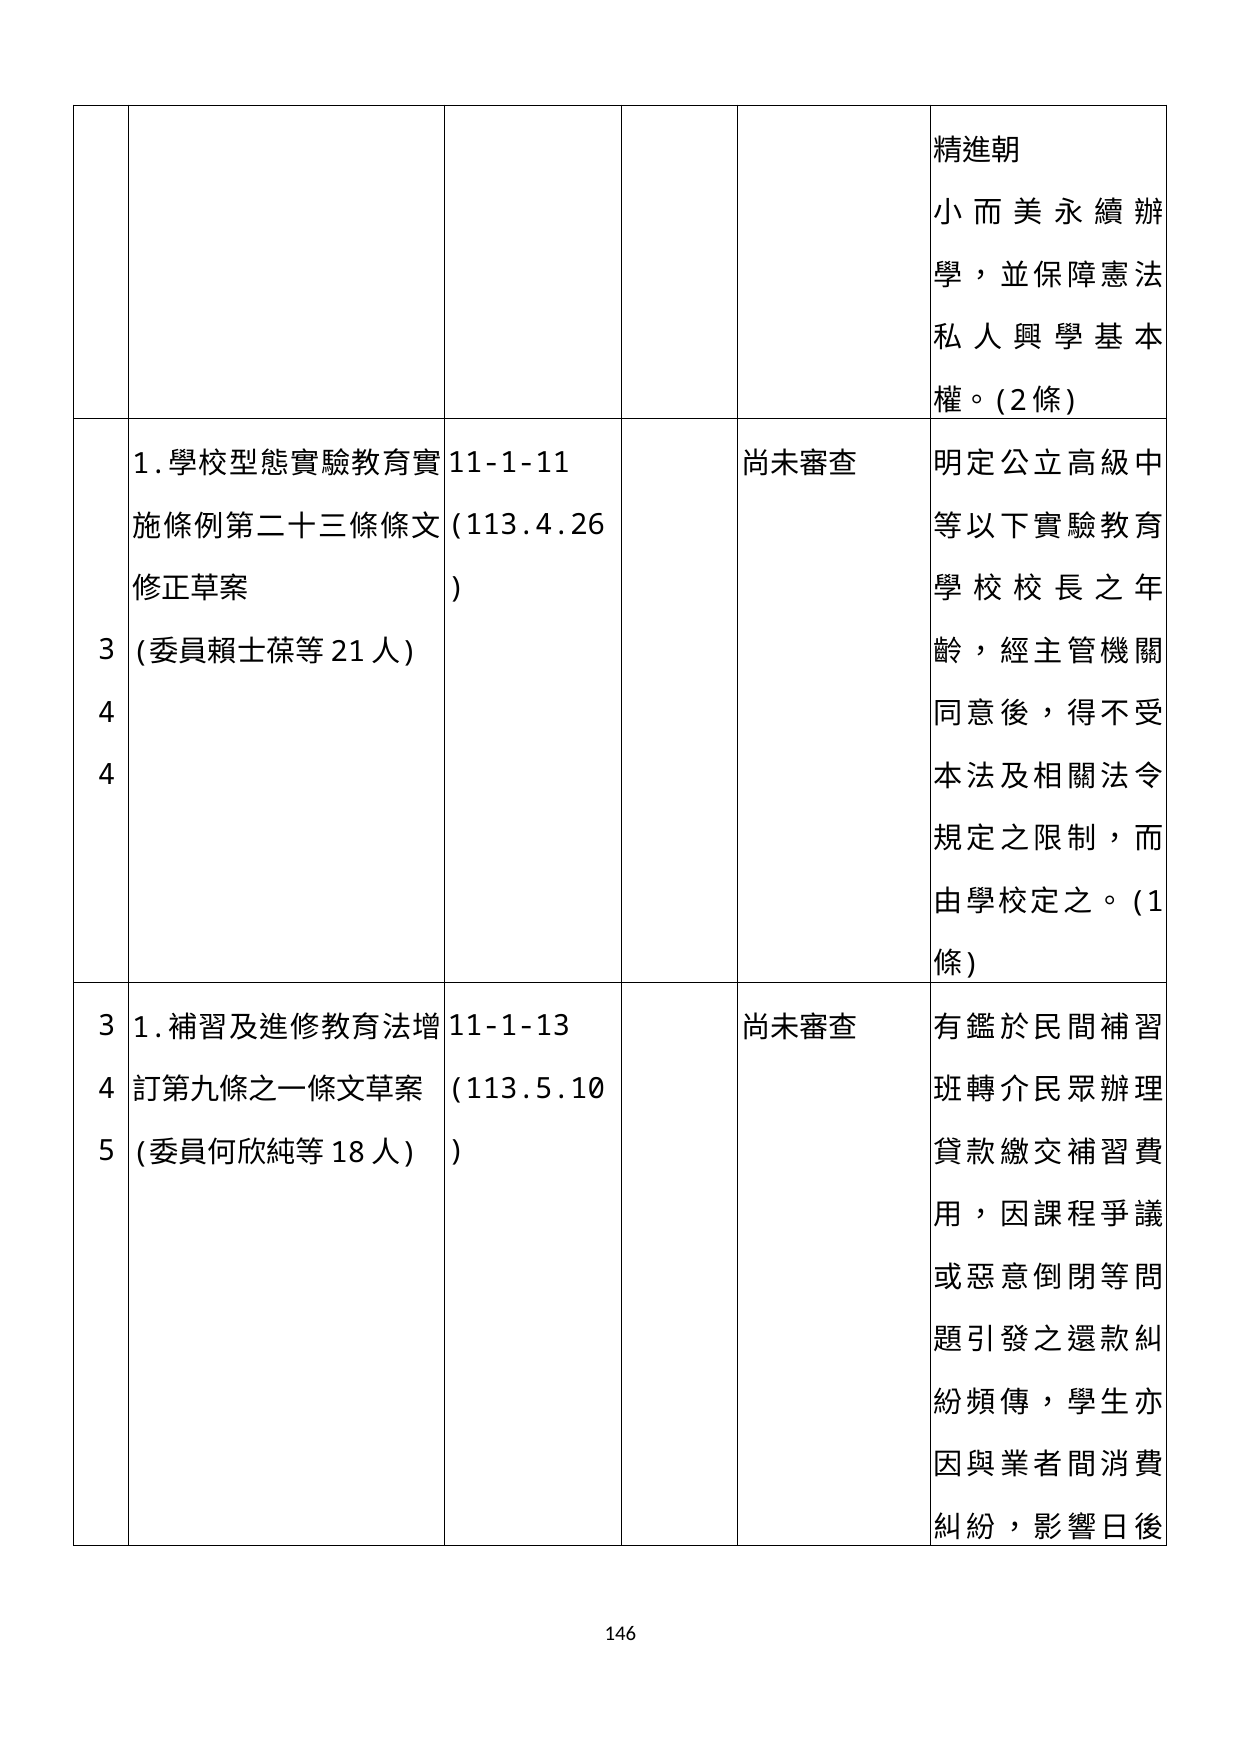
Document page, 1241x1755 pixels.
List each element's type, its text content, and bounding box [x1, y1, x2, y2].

table_cell 1.學校型態實驗教育實施條例第二十三條條文修正草案 (委員賴士葆等21人) [129, 419, 444, 982]
table_cell [74, 419, 128, 982]
table_cell 精進朝 小而美永續辦學，並保障憲法私人興學基本權。(2條) [931, 106, 1166, 418]
table_cell [445, 106, 621, 418]
table_cell 明定公立高級中等以下實驗教育學校校長之年齡，經主管機關同意後，得不受本法及相關法令規定之限制，而由學校定之。(1條) [931, 419, 1166, 982]
table_cell [74, 983, 128, 1545]
table_cell 1.補習及進修教育法增訂第九條之一條文草案 (委員何欣純等18人) [129, 983, 444, 1545]
table_cell 有鑑於民間補習班轉介民眾辦理貸款繳交補習費用，因課程爭議或惡意倒閉等問題引發之還款糾紛頻傳，學生亦因與業者間消費糾紛，影響日後 [931, 983, 1166, 1545]
table_cell [129, 106, 444, 418]
table_cell [622, 983, 737, 1545]
table_cell [738, 106, 930, 418]
table_cell [622, 106, 737, 418]
table_cell [74, 106, 128, 418]
table_cell 尚未審查 [738, 419, 930, 982]
table_cell [622, 419, 737, 982]
table_cell 11-1-13 (113.5.10) [445, 983, 621, 1545]
table_cell 11-1-11 (113.4.26) [445, 419, 621, 982]
table_cell 尚未審查 [738, 983, 930, 1545]
